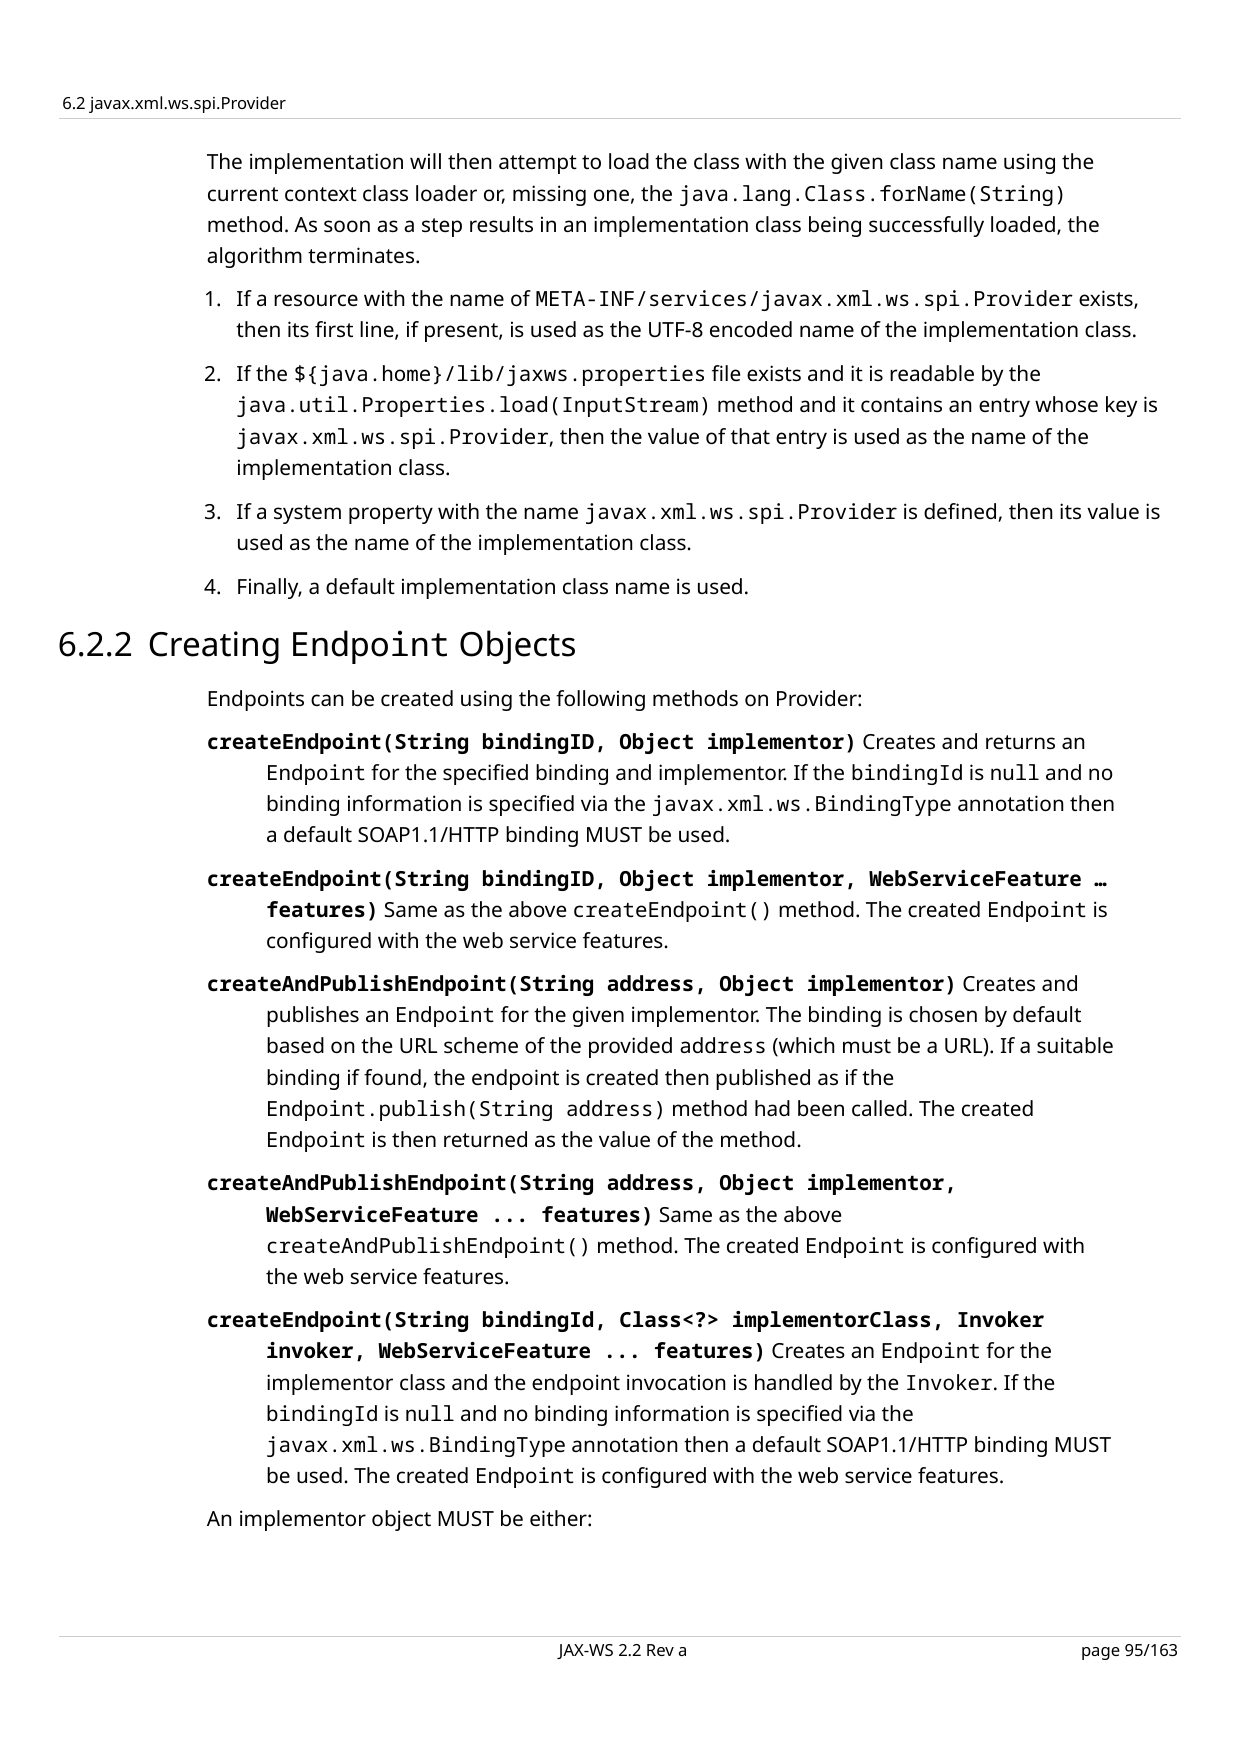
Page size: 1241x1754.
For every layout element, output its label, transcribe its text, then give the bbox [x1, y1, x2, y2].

list If a resource with the name of META-INF/services/javax.xml.ws.spi.Provider exists, then its first line, if present, is used as the UTF-8 encoded name of the implementation class. [221, 284, 1181, 344]
text createAndPublishEndpoint(String address, Object implementor) Creates and publishes an Endpoint for the given implementor. The binding is chosen by default based on the URL scheme of the provided address (which must be a URL). If a suitable binding if found, the endpoint is created then published as if the Endpoint.publish(String address) method had been called. The created Endpoint is then returned as the value of the method. [207, 969, 1122, 1154]
subtitle Creating Endpoint Objects [133, 621, 1181, 666]
text The implementation will then attempt to load the class with the given class name using the current context class loader or, missing one, the java.lang.Class.forName(String) method. As soon as a step results in an implementation class being successfully loaded, the algorithm terminates. [207, 147, 1122, 270]
list If a system property with the name javax.xml.ws.spi.Provider is defined, then its value is used as the name of the implementation class. [221, 497, 1181, 556]
text createAndPublishEndpoint(String address, Object implementor, WebServiceFeature ... features) Same as the above createAndPublishEndpoint() method. The created Endpoint is configured with the web service features. [207, 1168, 1122, 1291]
text createEndpoint(String bindingID, Object implementor, WebServiceFeature … features) Same as the above createEndpoint() method. The created Endpoint is configured with the web service features. [207, 864, 1122, 954]
text createEndpoint(String bindingID, Object implementor) Creates and returns an Endpoint for the specified binding and implementor. If the bindingId is null and no binding information is specified via the javax.xml.ws.BindingType annotation then a default SOAP1.1/HTTP binding MUST be used. [207, 727, 1122, 849]
text createEndpoint(String bindingId, Class<?> implementorClass, Invoker invoker, WebServiceFeature ... features) Creates an Endpoint for the implementor class and the endpoint invocation is handled by the Invoker. If the bindingId is null and no binding information is specified via the javax.xml.ws.BindingType annotation then a default SOAP1.1/HTTP binding MUST be used. The created Endpoint is configured with the web service features. [207, 1305, 1122, 1490]
list Finally, a default implementation class name is used. [221, 572, 1181, 600]
text Endpoints can be created using the following methods on Provider: [207, 684, 1122, 712]
list If the ${java.home}/lib/jaxws.properties file exists and it is readable by the java.util.Properties.load(InputStream) method and it contains an entry whose key is javax.xml.ws.spi.Provider, then the value of that entry is used as the name of the implementation class. [221, 359, 1181, 481]
text An implementor object MUST be either: [207, 1504, 1122, 1533]
